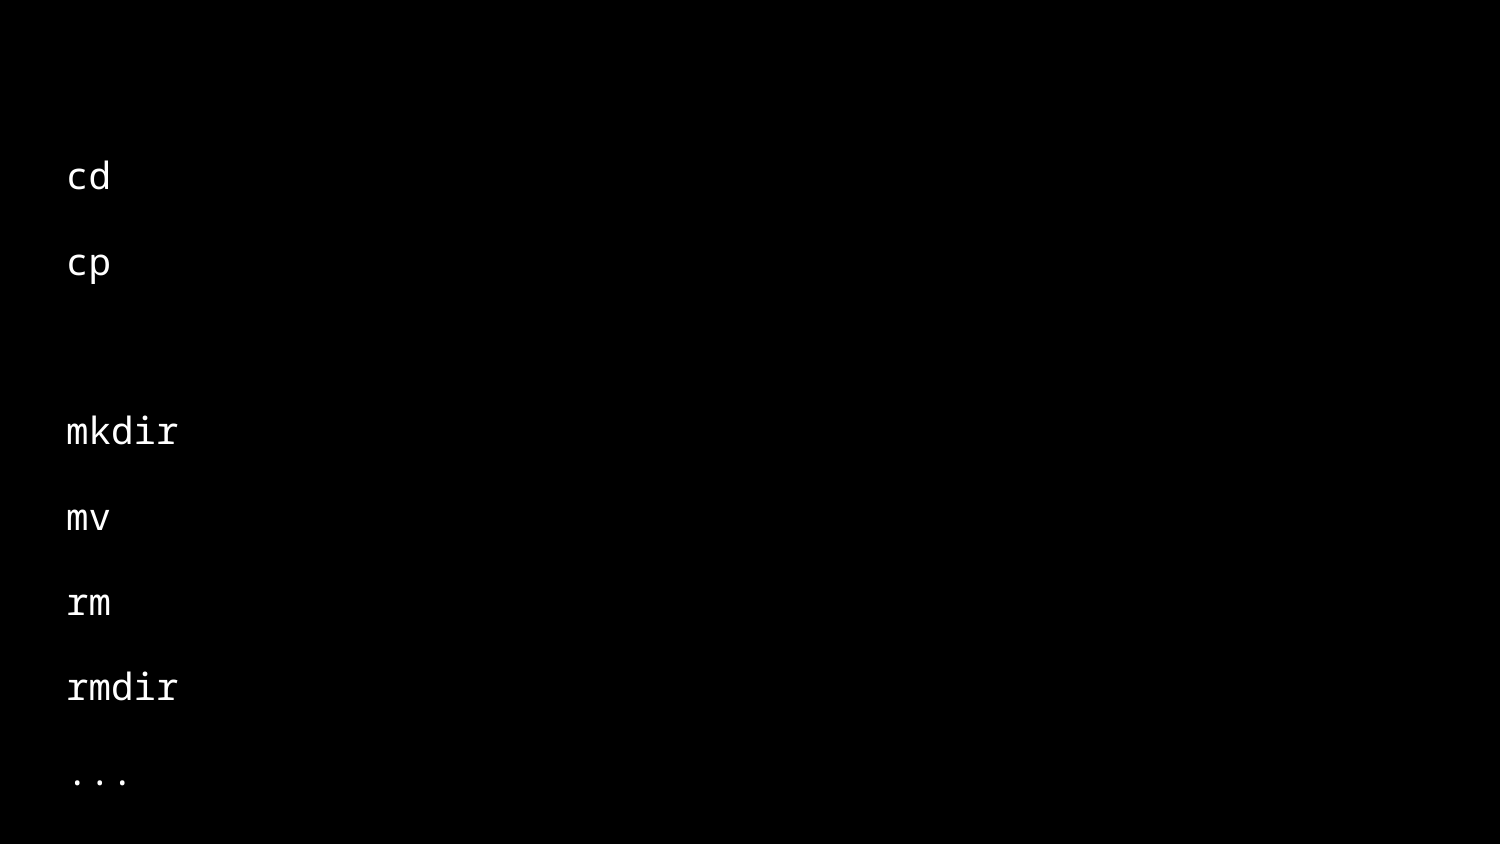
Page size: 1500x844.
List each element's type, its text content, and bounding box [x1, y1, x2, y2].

list cd cp ls mkdir mv rm rmdir ... [51, 189, 1449, 750]
